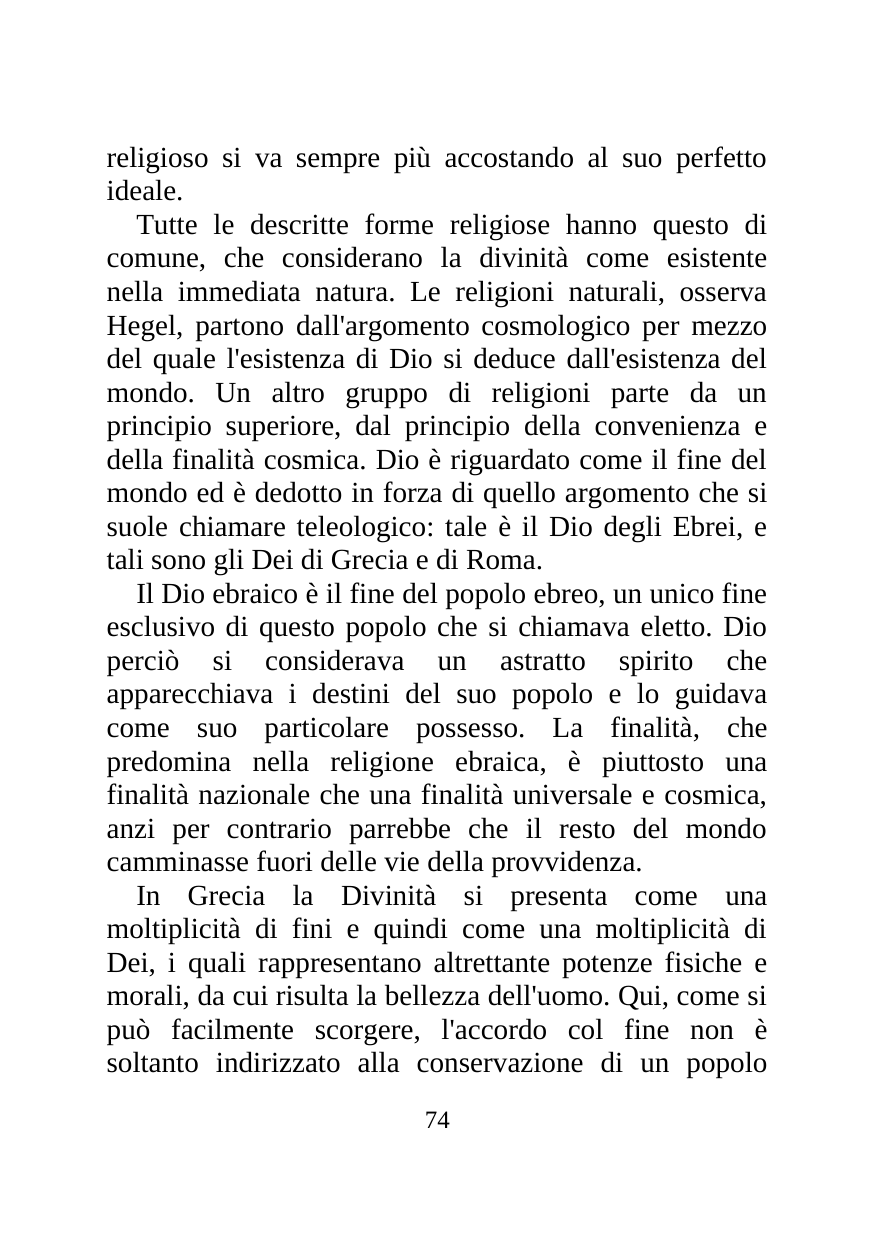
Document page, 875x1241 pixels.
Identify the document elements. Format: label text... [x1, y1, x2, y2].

text In Grecia la Divinità si presenta come una moltiplicità di fini e quindi come una moltiplicità di Dei, i quali rappresentano altrettante potenze fisiche e morali, da cui risulta la bellezza dell'uomo. Qui, come si può facilmente scorgere, l'accordo col fine non è soltanto indirizzato alla conservazione di un popolo [106, 878, 768, 1079]
text Il Dio ebraico è il fine del popolo ebreo, un unico fine esclusivo di questo popolo che si chiamava eletto. Dio perciò si considerava un astratto spirito che apparecchiava i destini del suo popolo e lo guidava come suo particolare possesso. La finalità, che predomina nella religione ebraica, è piuttosto una finalità nazionale che una finalità universale e cosmica, anzi per contrario parrebbe che il resto del mondo camminasse fuori delle vie della provvidenza. [106, 576, 768, 878]
text religioso si va sempre più accostando al suo perfetto ideale. [106, 140, 768, 207]
text Tutte le descritte forme religiose hanno questo di comune, che considerano la divinità come esistente nella immediata natura. Le religioni naturali, osserva Hegel, partono dall'argomento cosmologico per mezzo del quale l'esistenza di Dio si deduce dall'esistenza del mondo. Un altro gruppo di religioni parte da un principio superiore, dal principio della convenienza e della finalità cosmica. Dio è riguardato come il fine del mondo ed è dedotto in forza di quello argomento che si suole chiamare teleologico: tale è il Dio degli Ebrei, e tali sono gli Dei di Grecia e di Roma. [106, 207, 768, 576]
